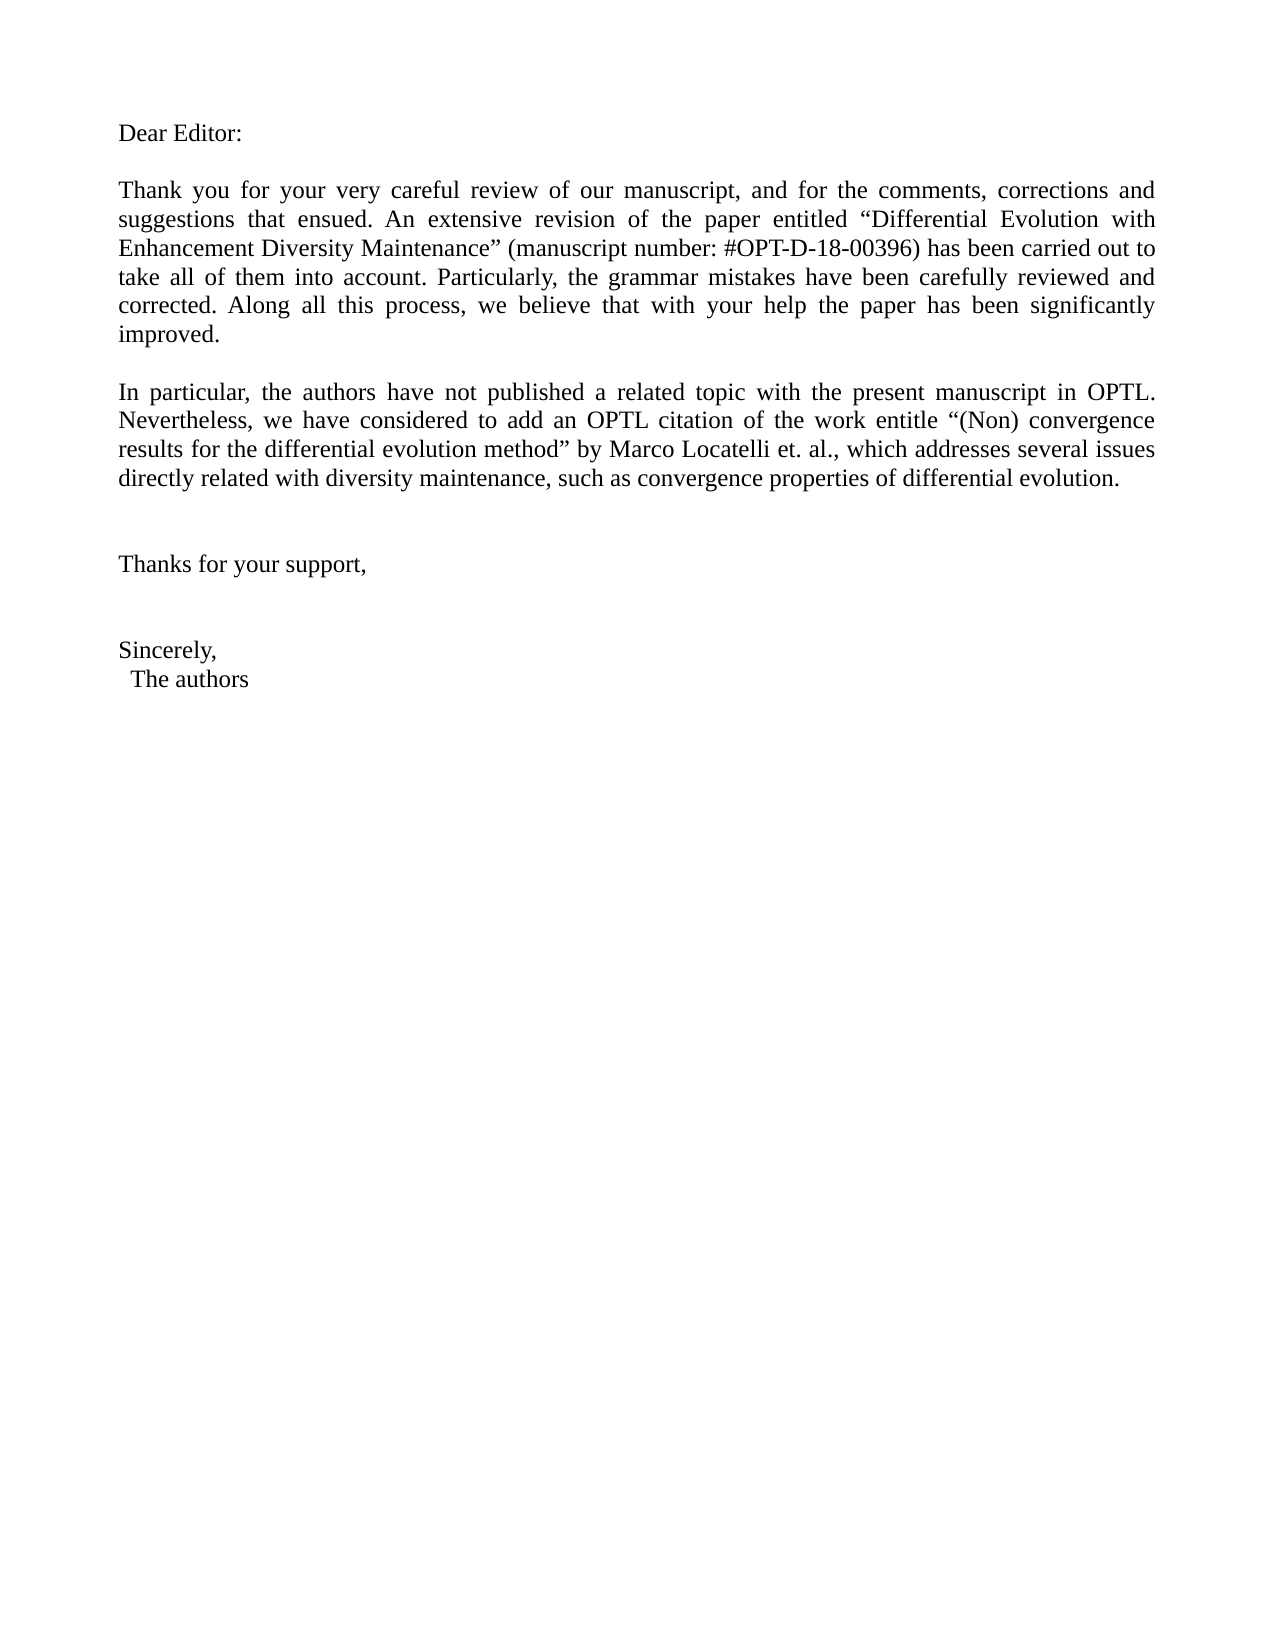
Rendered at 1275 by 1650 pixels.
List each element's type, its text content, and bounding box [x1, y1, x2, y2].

text In particular, the authors have not published a related topic with the present manuscript in OPTL. Nevertheless, we have considered to add an OPTL citation of the work entitle “(Non) convergence results for the differential evolution method” by Marco Locatelli et. al., which addresses several issues directly related with diversity maintenance, such as convergence properties of differential evolution. [118, 377, 1157, 492]
text The authors [118, 664, 1157, 693]
text Dear Editor: [118, 118, 1157, 147]
text Sincerely, [118, 636, 1157, 664]
text Thank you for your very careful review of our manuscript, and for the comments, corrections and suggestions that ensued. An extensive revision of the paper entitled “Differential Evolution with Enhancement Diversity Maintenance” (manuscript number: #OPT-D-18-00396) has been carried out to take all of them into account. Particularly, the grammar mistakes have been carefully reviewed and corrected. Along all this process, we believe that with your help the paper has been significantly improved. [118, 176, 1157, 348]
text Thanks for your support, [118, 549, 1157, 578]
